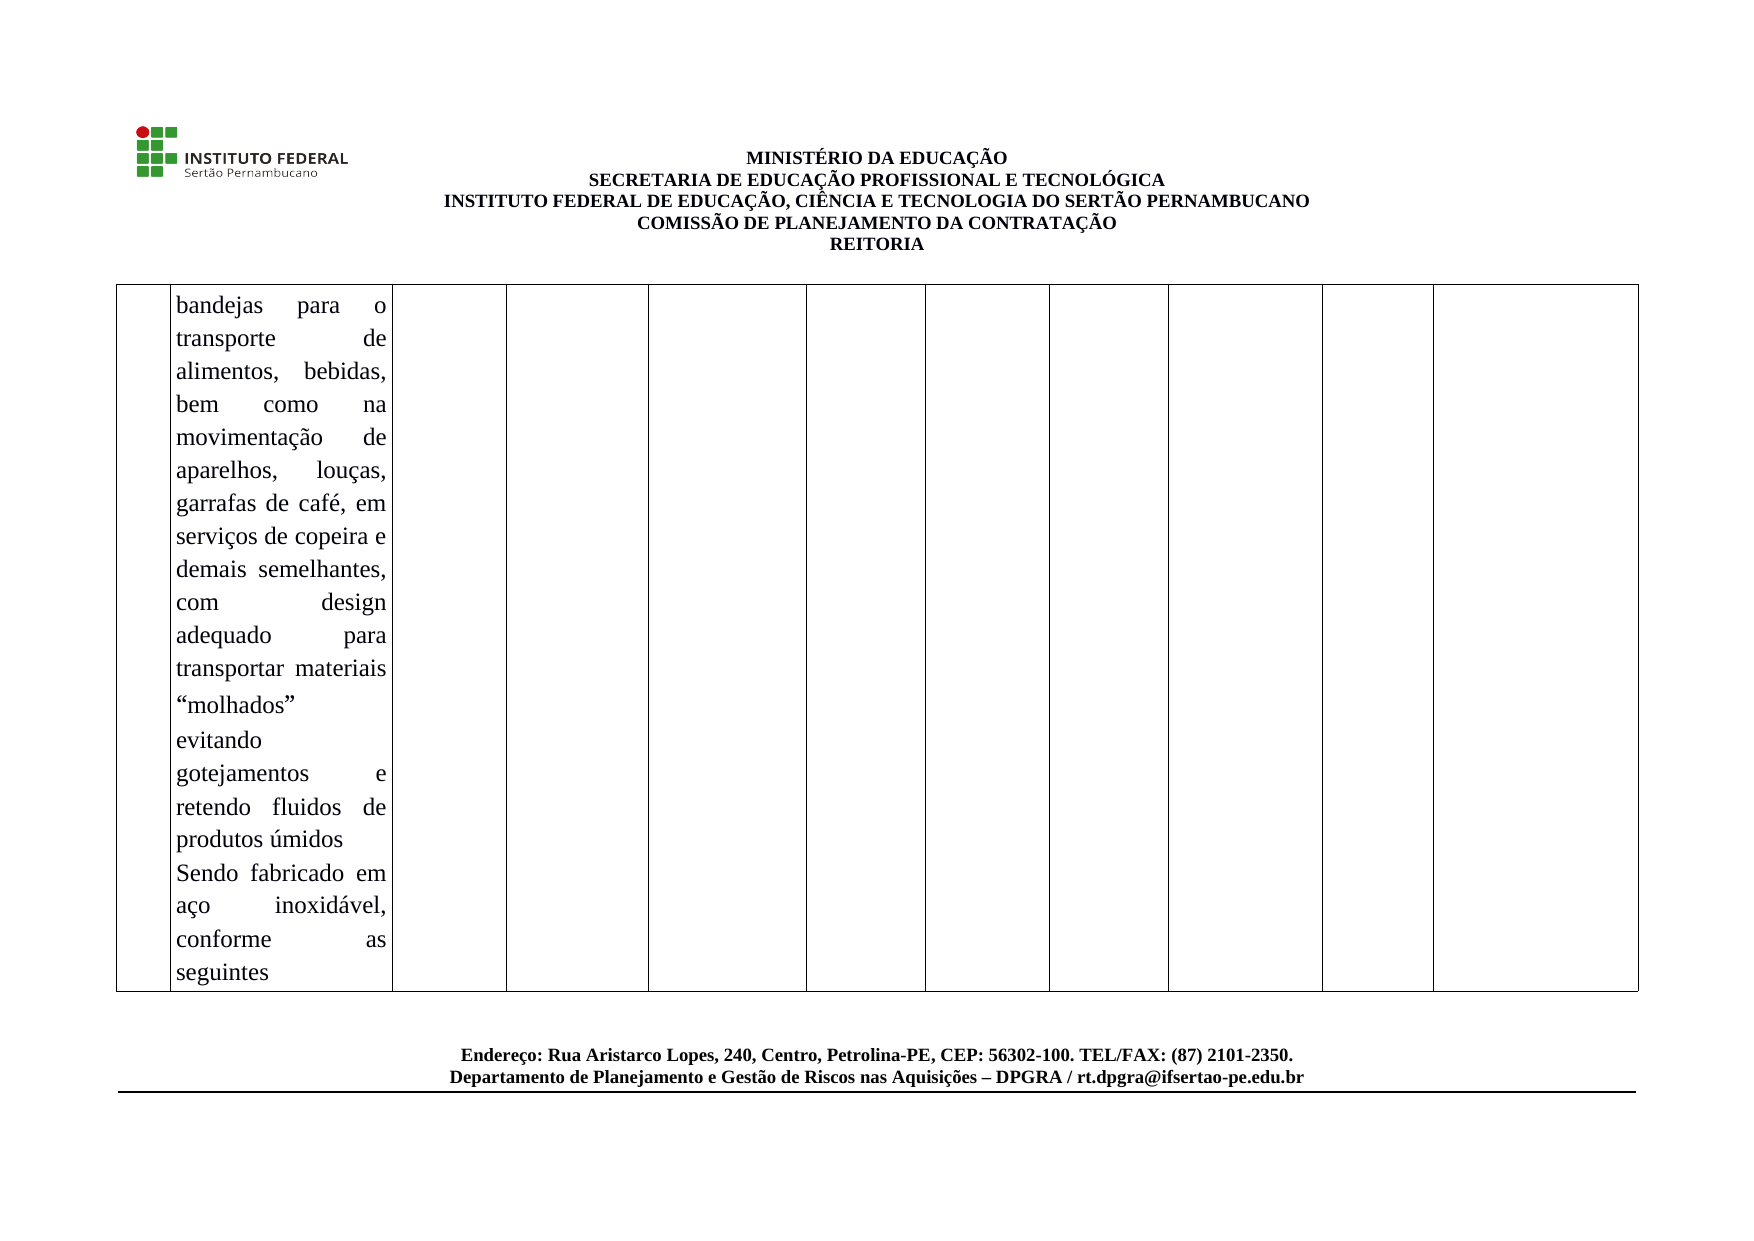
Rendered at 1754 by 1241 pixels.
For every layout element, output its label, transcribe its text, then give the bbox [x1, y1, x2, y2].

picture [136, 126, 349, 177]
table_cell [393, 285, 506, 991]
table_cell [1050, 285, 1168, 991]
table_cell [649, 285, 806, 991]
table_cell [926, 285, 1049, 991]
table_cell [1169, 285, 1322, 991]
table_cell [117, 285, 170, 991]
table_cell [1323, 285, 1433, 991]
table_cell [507, 285, 648, 991]
table_cell bandejas para o transporte de alimentos, bebidas, bem como na movimentação de aparelhos, louças, garrafas de café, em serviços de copeira e demais semelhantes, com design adequado para transportar materiais “molhados” evitando gotejamentos e retendo fluidos de produtos úmidos Sendo fabricado em aço inoxidável, conforme as seguintes [171, 285, 392, 991]
table_cell [1434, 285, 1638, 991]
table_cell [807, 285, 925, 991]
